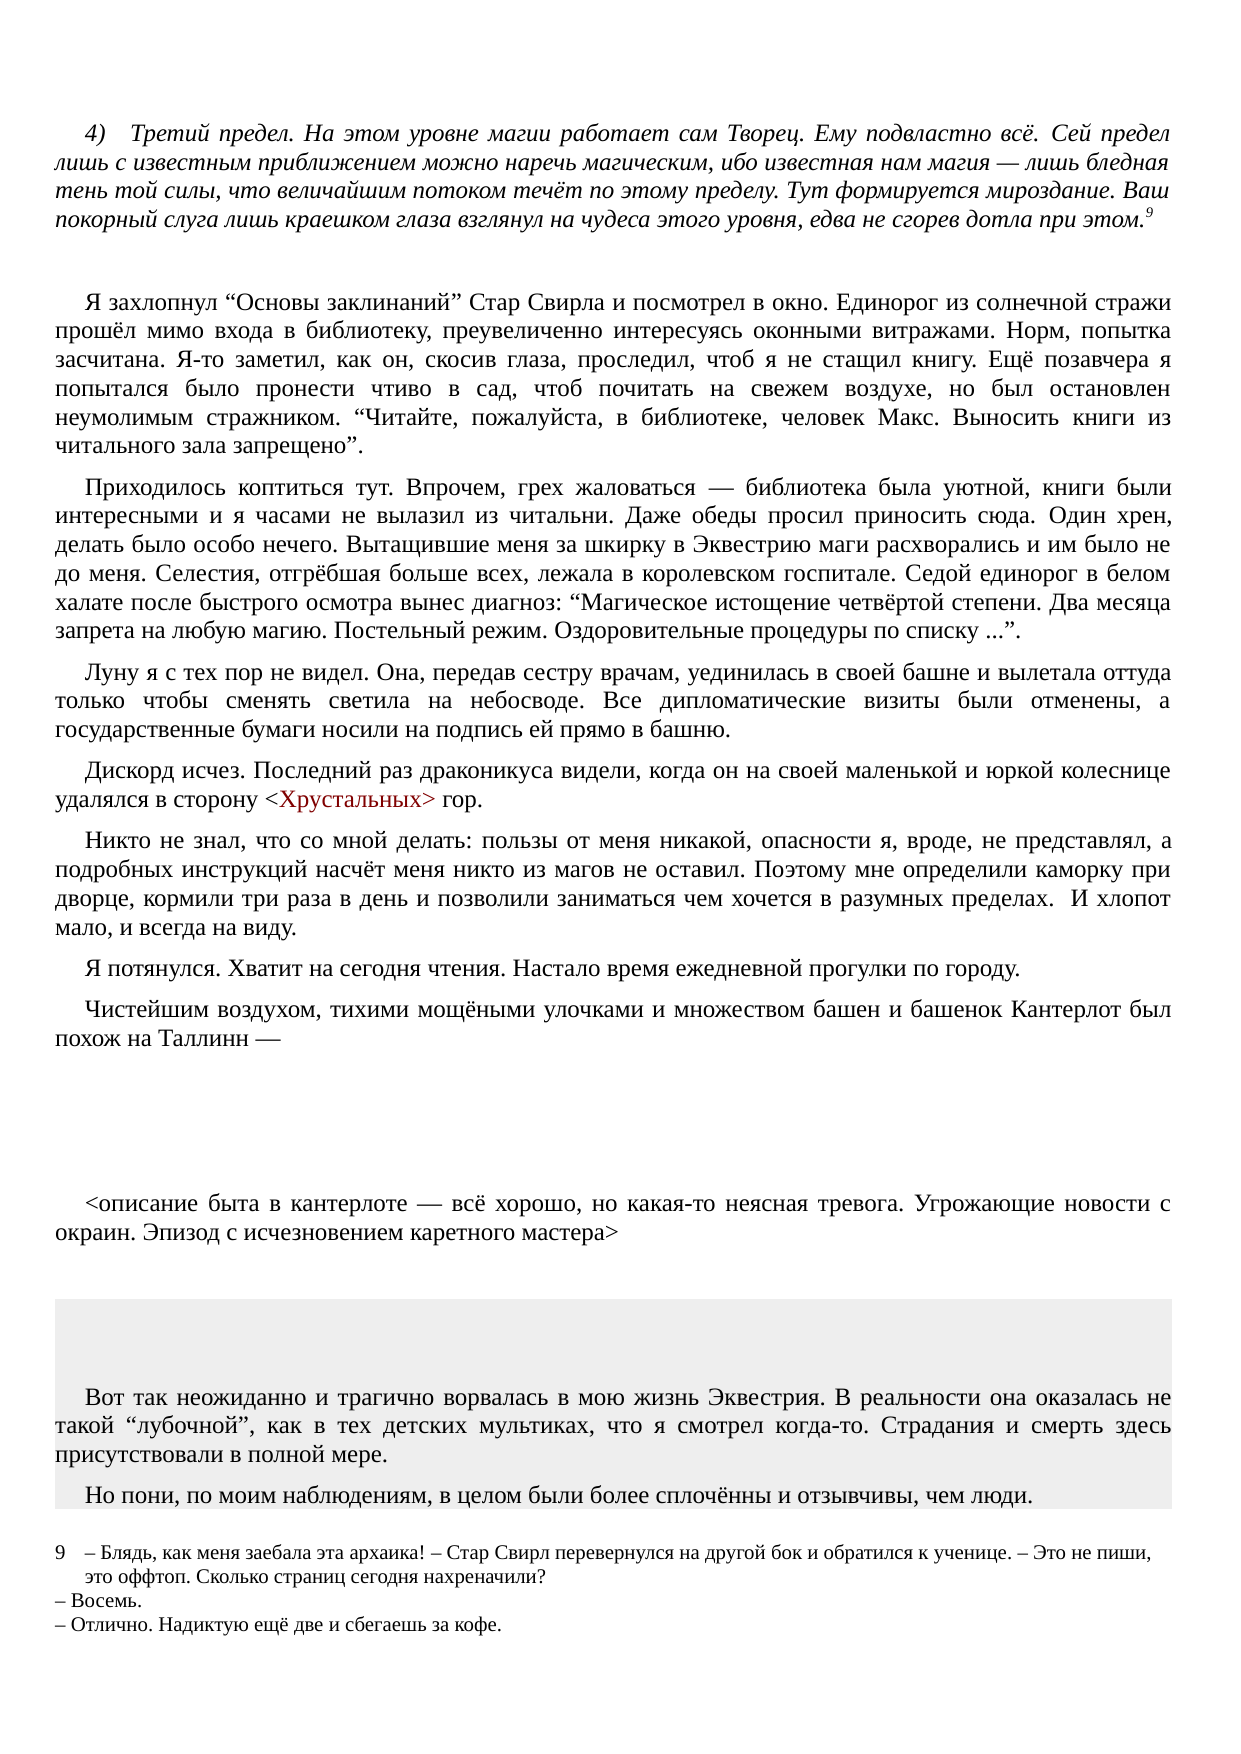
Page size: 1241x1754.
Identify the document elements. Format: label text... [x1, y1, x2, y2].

list – Отлично. Надиктую ещё две и сбегаешь за кофе. [55, 1612, 1172, 1636]
list – Восемь. [55, 1588, 1172, 1612]
text Чистейшим воздухом, тихими мощёными улочками и множеством башен и башенок Кантерлот был похож на Таллинн — [55, 994, 1172, 1052]
list Третий предел. На этом уровне магии работает сам Творец. Ему подвластно всё. Сей предел лишь с известным приближением можно наречь магическим, ибо известная нам магия — лишь бледная тень той силы, что величайшим потоком течёт по этому пределу. Тут формируется мироздание. Ваш покорный слуга лишь краешком глаза взглянул на чудеса этого уровня, едва не сгорев дотла при этом. [55, 118, 1172, 233]
text Я потянулся. Хватит на сегодня чтения. Настало время ежедневной прогулки по городу. [55, 953, 1172, 982]
text Но пони, по моим наблюдениям, в целом были более сплочённы и отзывчивы, чем люди. [55, 1481, 1172, 1509]
text Луну я с тех пор не видел. Она, передав сестру врачам, уединилась в своей башне и вылетала оттуда только чтобы сменять светила на небосводе. Все дипломатические визиты были отменены, а государственные бумаги носили на подпись ей прямо в башню. [55, 657, 1172, 743]
text Приходилось коптиться тут. Впрочем, грех жаловаться — библиотека была уютной, книги были интересными и я часами не вылазил из читальни. Даже обеды просил приносить сюда. Один хрен, делать было особо нечего. Вытащившие меня за шкирку в Эквестрию маги расхворались и им было не до меня. Селестия, отгрёбшая больше всех, лежала в королевском госпитале. Седой единорог в белом халате после быстрого осмотра вынес диагноз: “Магическое истощение четвёртой степени. Два месяца запрета на любую магию. Постельный режим. Оздоровительные процедуры по списку ...”. [55, 472, 1172, 644]
text Никто не знал, что со мной делать: пользы от меня никакой, опасности я, вроде, не представлял, а подробных инструкций насчёт меня никто из магов не оставил. Поэтому мне определили каморку при дворце, кормили три раза в день и позволили заниматься чем хочется в разумных пределах. И хлопот мало, и всегда на виду. [55, 826, 1172, 941]
text Дискорд исчез. Последний раз драконикуса видели, когда он на своей маленькой и юркой колеснице удалялся в сторону <Хрустальных> гор. [55, 756, 1172, 813]
text Я захлопнул “Основы заклинаний” Стар Свирла и посмотрел в окно. Единорог из солнечной стражи прошёл мимо входа в библиотеку, преувеличенно интересуясь оконными витражами. Норм, попытка засчитана. Я-то заметил, как он, скосив глаза, проследил, чтоб я не стащил книгу. Ещё позавчера я попытался было пронести чтиво в сад, чтоб почитать на свежем воздухе, но был остановлен неумолимым стражником. “Читайте, пожалуйста, в библиотеке, человек Макс. Выносить книги из читального зала запрещено”. [55, 287, 1172, 459]
text <описание быта в кантерлоте — всё хорошо, но какая-то неясная тревога. Угрожающие новости с окраин. Эпизод с исчезновением каретного мастера> [55, 1188, 1172, 1246]
text Вот так неожиданно и трагично ворвалась в мою жизнь Эквестрия. В реальности она оказалась не такой “лубочной”, как в тех детских мультиках, что я смотрел когда-то. Страдания и смерть здесь присутствовали в полной мере. [55, 1382, 1172, 1468]
list – Блядь, как меня заебала эта архаика! – Стар Свирл перевернулся на другой бок и обратился к ученице. – Это не пиши, это оффтоп. Сколько страниц сегодня нахреначили? [55, 1539, 1172, 1588]
